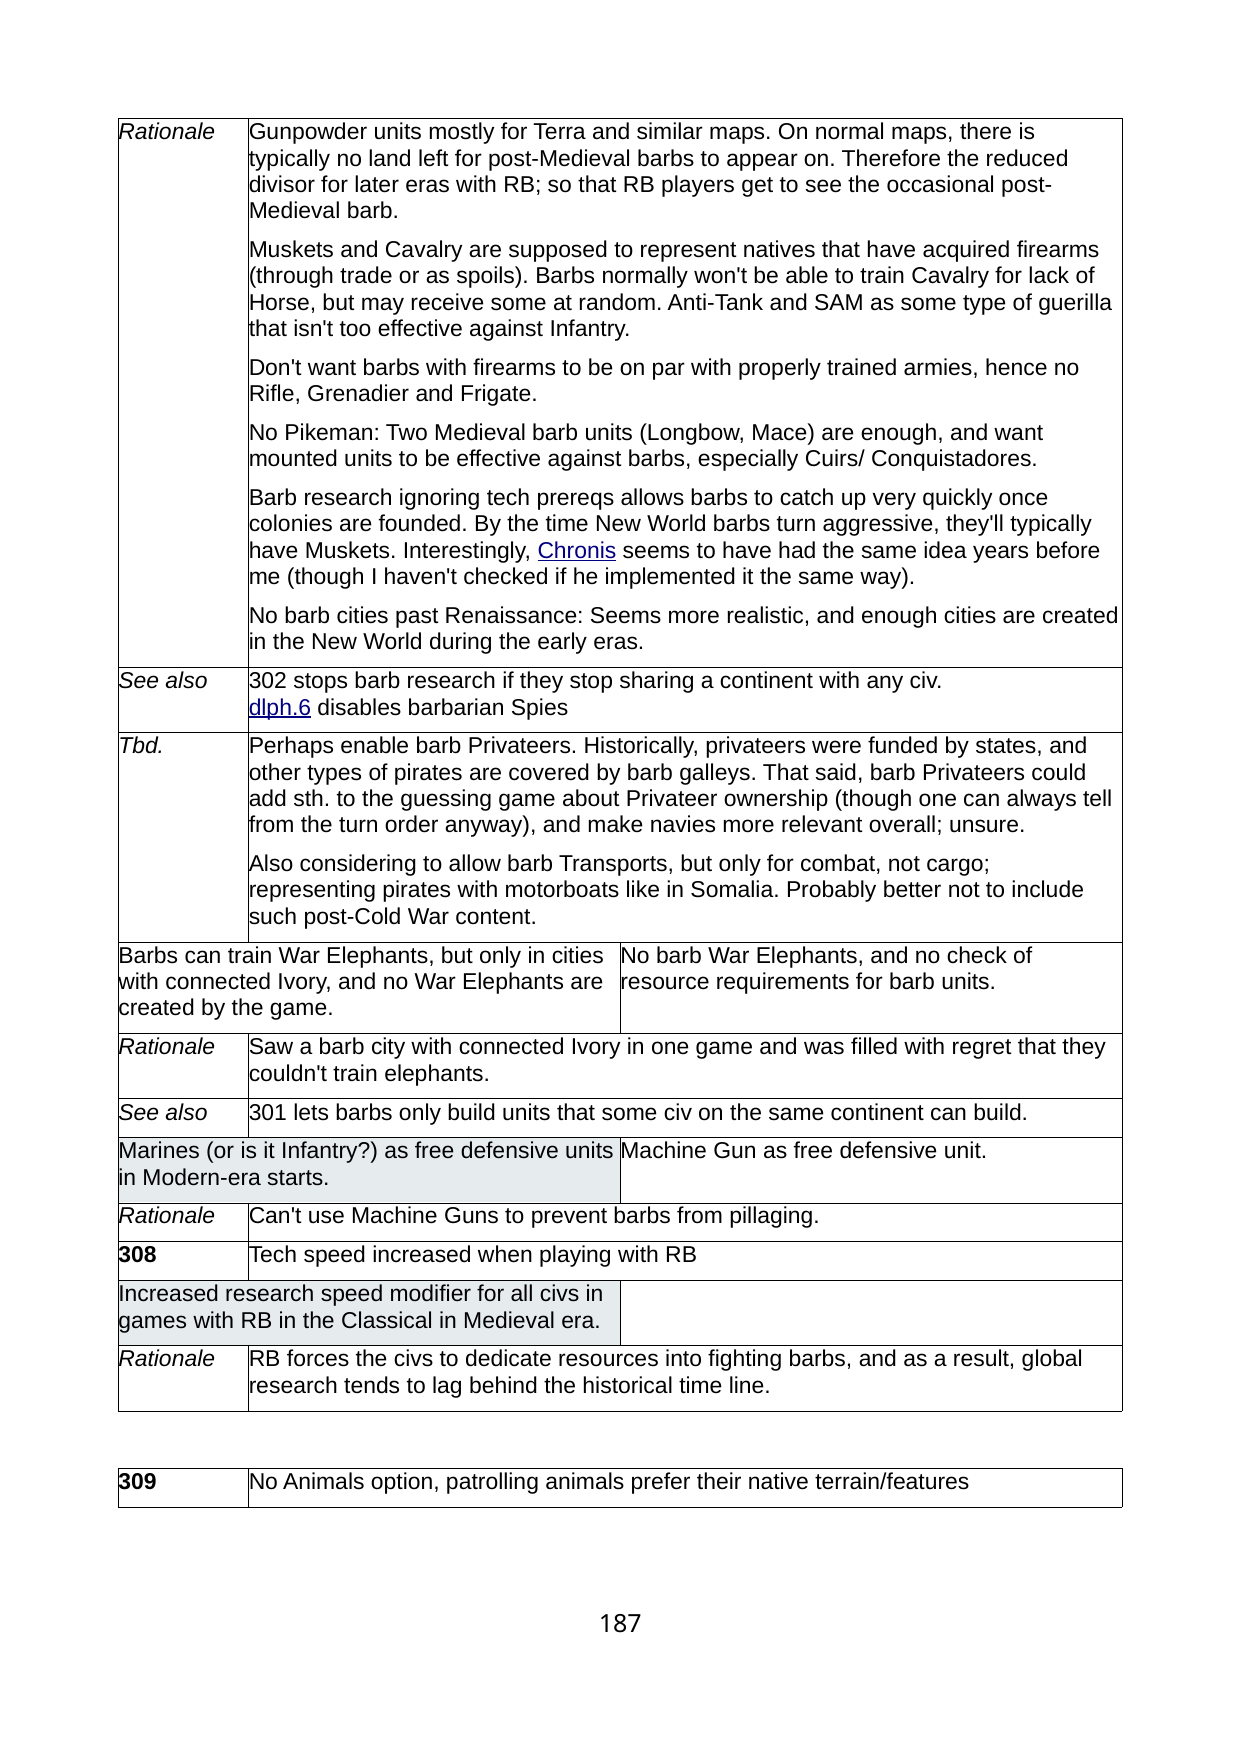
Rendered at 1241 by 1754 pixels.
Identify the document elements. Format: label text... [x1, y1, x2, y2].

table_cell Can't use Machine Guns to prevent barbs from pillaging. [249, 1204, 1122, 1241]
table_cell Tbd. [119, 733, 248, 942]
table_cell Rationale [119, 119, 248, 667]
table_cell No barb War Elephants, and no check of resource requirements for barb units. [621, 943, 1122, 1033]
table_cell Rationale [119, 1346, 248, 1411]
table_cell 301 lets barbs only build units that some civ on the same continent can build. [249, 1099, 1122, 1137]
table_cell Rationale [119, 1034, 248, 1098]
table_cell Saw a barb city with connected Ivory in one game and was filled with regret that they couldn't train elephants. [249, 1034, 1122, 1098]
table_cell Rationale [119, 1204, 248, 1241]
table_cell Perhaps enable barb Privateers. Historically, privateers were funded by states, and other types of pirates are covered by barb galleys. That said, barb Privateers could add sth. to the guessing game about Privateer ownership (though one can always tell from the turn order anyway), and make navies more relevant overall; unsure. Also considering to allow barb Transports, but only for combat, not cargo; representing pirates with motorboats like in Somalia. Probably better not to include such post-Cold War content. [249, 733, 1122, 942]
table_cell Tech speed increased when playing with RB [249, 1242, 1122, 1280]
table_cell Marines (or is it Infantry?) as free defensive units in Modern-era starts. [119, 1138, 620, 1202]
table_cell See also [119, 668, 248, 732]
table_cell Gunpowder units mostly for Terra and similar maps. On normal maps, there is typically no land left for post-Medieval barbs to appear on. Therefore the reduced divisor for later eras with RB; so that RB players get to see the occasional post-Medieval barb. Muskets and Cavalry are supposed to represent natives that have acquired firearms (through trade or as spoils). Barbs normally won't be able to train Cavalry for lack of Horse, but may receive some at random. Anti-Tank and SAM as some type of guerilla that isn't too effective against Infantry. Don't want barbs with firearms to be on par with properly trained armies, hence no Rifle, Grenadier and Frigate. No Pikeman: Two Medieval barb units (Longbow, Mace) are enough, and want mounted units to be effective against barbs, especially Cuirs/ Conquistadores. Barb research ignoring tech prereqs allows barbs to catch up very quickly once colonies are founded. By the time New World barbs turn aggressive, they'll typically have Muskets. Interestingly, Chronis seems to have had the same idea years before me (though I haven't checked if he implemented it the same way). No barb cities past Renaissance: Seems more realistic, and enough cities are created in the New World during the early eras. [249, 119, 1122, 667]
table_cell Machine Gun as free defensive unit. [621, 1138, 1122, 1202]
table_header No Animals option, patrolling animals prefer their native terrain/features [249, 1469, 1122, 1507]
table_cell Barbs can train War Elephants, but only in cities with connected Ivory, and no War Elephants are created by the game. [119, 943, 620, 1033]
table_cell Increased research speed modifier for all civs in games with RB in the Classical in Medieval era. [119, 1281, 620, 1345]
table_cell 308 [119, 1242, 248, 1280]
table_header 309 [119, 1469, 248, 1507]
table_cell 302 stops barb research if they stop sharing a continent with any civ. dlph.6 disables barbarian Spies [249, 668, 1122, 732]
table_cell See also [119, 1099, 248, 1137]
table_cell RB forces the civs to dedicate resources into fighting barbs, and as a result, global research tends to lag behind the historical time line. [249, 1346, 1122, 1411]
table_cell [621, 1281, 1122, 1345]
